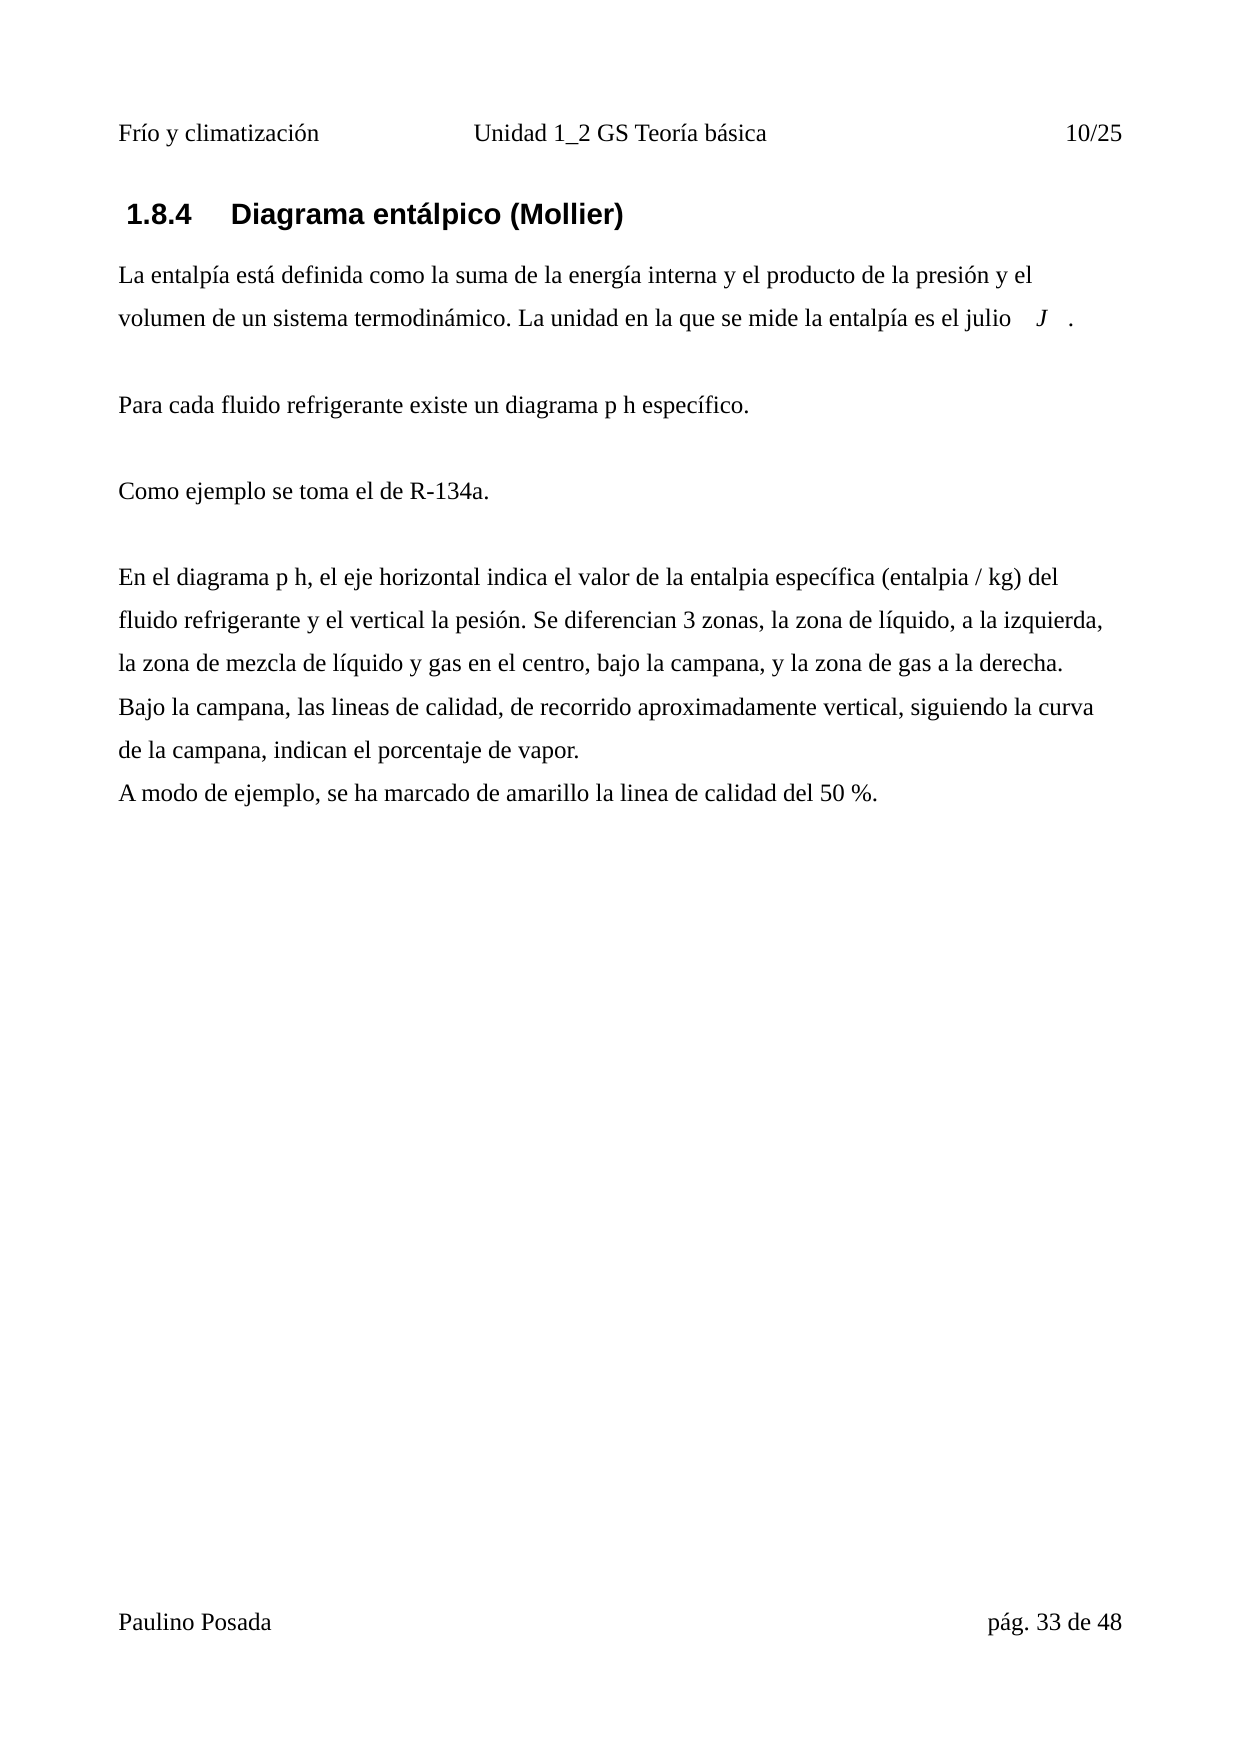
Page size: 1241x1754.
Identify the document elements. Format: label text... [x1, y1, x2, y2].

subtitle Diagrama entálpico (Mollier) [118, 197, 1122, 231]
text A modo de ejemplo, se ha marcado de amarillo la linea de calidad del 50 %. [118, 778, 1122, 807]
text Para cada fluido refrigerante existe un diagrama p h específico. [118, 390, 1122, 418]
text La entalpía está definida como la suma de la energía interna y el producto de la presión y el volumen de un sistema termodinámico. La unidad en la que se mide la entalpía es el julio . [118, 260, 1122, 332]
text Como ejemplo se toma el de R-134a. [118, 476, 1122, 505]
text En el diagrama p h, el eje horizontal indica el valor de la entalpia específica (entalpia / kg) del fluido refrigerante y el vertical la pesión. Se diferencian 3 zonas, la zona de líquido, a la izquierda, la zona de mezcla de líquido y gas en el centro, bajo la campana, y la zona de gas a la derecha. [118, 562, 1122, 677]
text Bajo la campana, las lineas de calidad, de recorrido aproximadamente vertical, siguiendo la curva de la campana, indican el porcentaje de vapor. [118, 692, 1122, 763]
